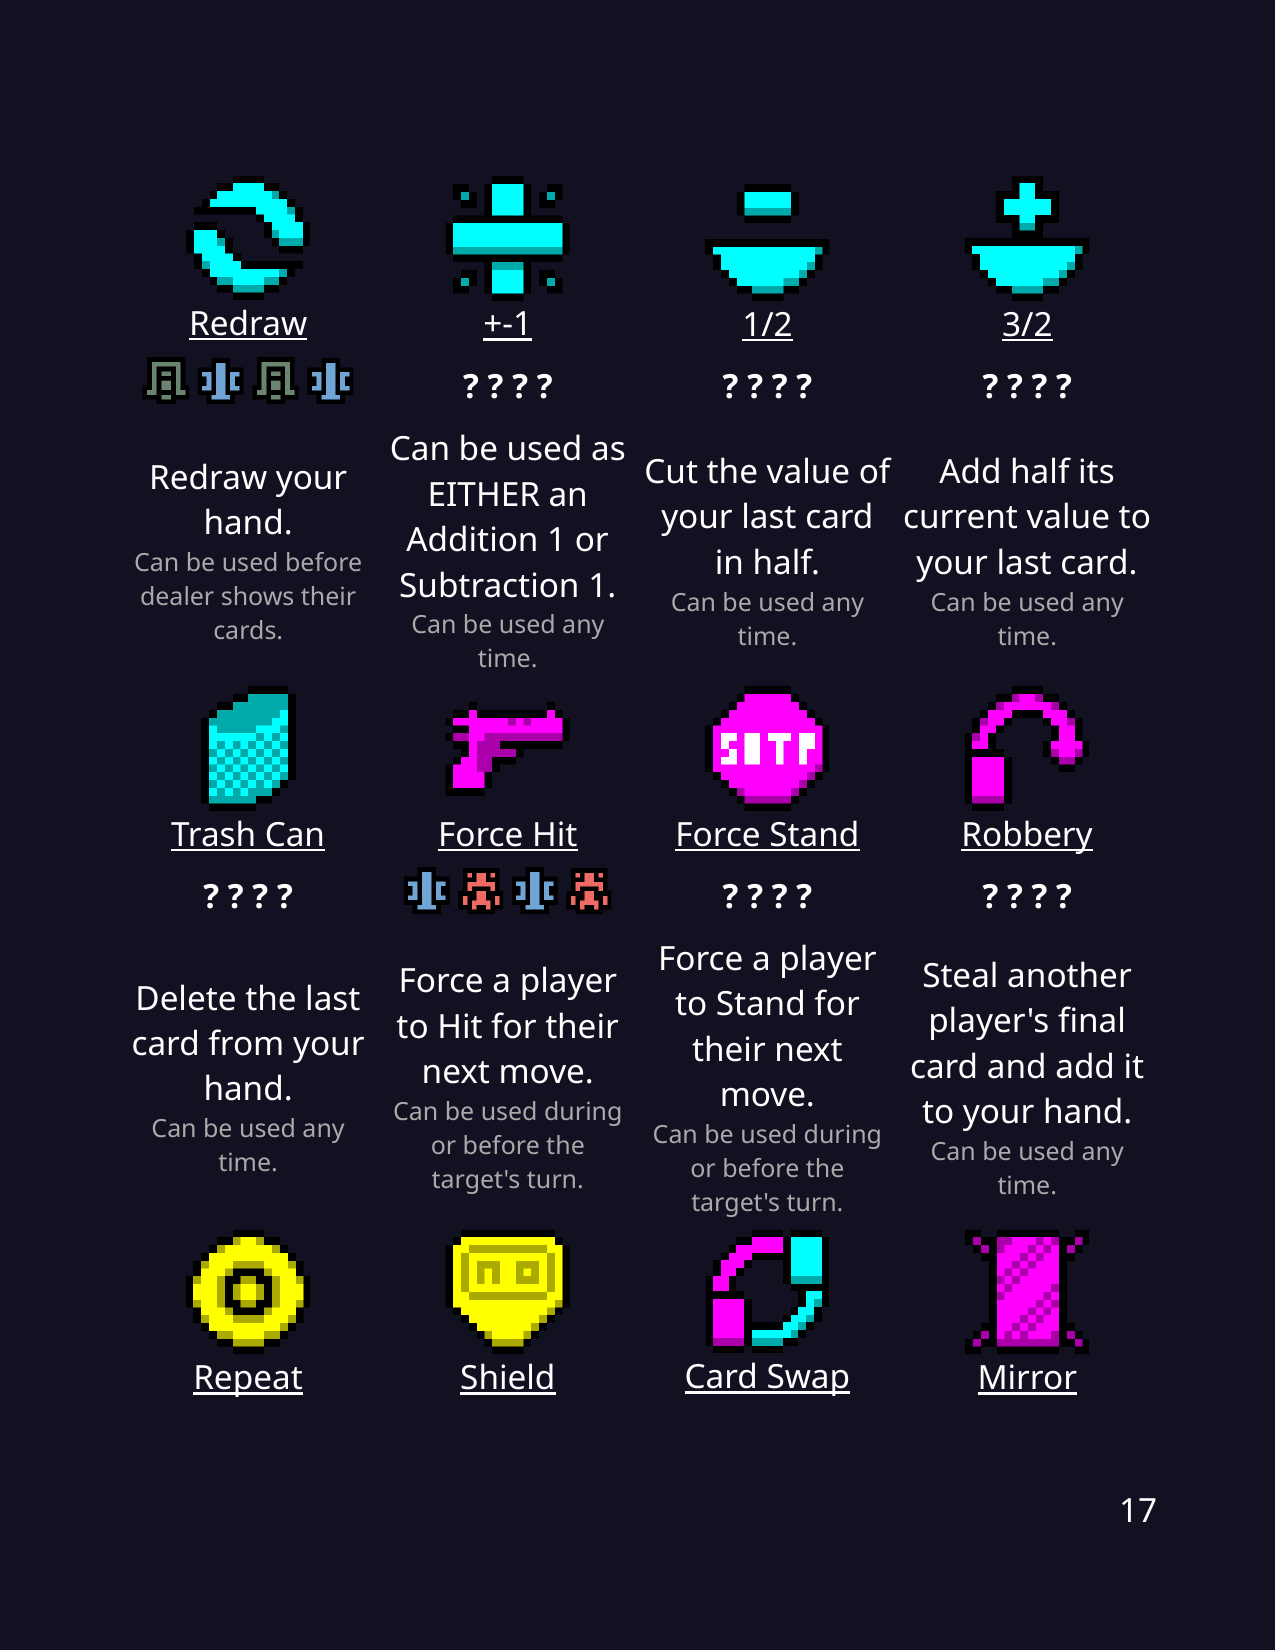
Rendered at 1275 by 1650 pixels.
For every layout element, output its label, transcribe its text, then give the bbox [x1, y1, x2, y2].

table_cell Steal another player's final card and add it to your hand. Can be used any time. [897, 929, 1157, 1224]
table_cell Card Swap [638, 1224, 897, 1405]
table_cell [378, 862, 637, 929]
table_cell Cut the value of your last card in half. Can be used any time. [638, 420, 897, 681]
table_header 1/2 [638, 170, 897, 352]
table_cell Can be used as EITHER an Addition 1 or Subtraction 1. Can be used any time. [378, 420, 637, 681]
picture [566, 868, 612, 914]
picture [142, 357, 190, 404]
picture [458, 868, 504, 914]
table_header Redraw [118, 170, 378, 352]
picture [964, 176, 1090, 301]
table_header 3/2 [897, 170, 1157, 352]
table_cell ? ? ? ? [118, 862, 378, 929]
picture [965, 1230, 1089, 1354]
table_cell Repeat [118, 1224, 378, 1405]
picture [185, 686, 311, 811]
picture [445, 1230, 570, 1354]
picture [197, 358, 244, 404]
picture [403, 867, 450, 914]
table_cell Add half its current value to your last card. Can be used any time. [897, 420, 1157, 681]
picture [705, 176, 830, 301]
table_cell [118, 352, 378, 419]
picture [705, 1230, 829, 1353]
table_cell ? ? ? ? [897, 862, 1157, 929]
picture [445, 686, 570, 811]
picture [186, 176, 310, 300]
table_cell Shield [378, 1224, 637, 1405]
table_cell ? ? ? ? [378, 352, 637, 419]
picture [964, 686, 1089, 811]
table_cell Delete the last card from your hand. Can be used any time. [118, 929, 378, 1224]
table_cell Trash Can [118, 681, 378, 862]
table_cell Force Stand [638, 681, 897, 862]
table_cell ? ? ? ? [638, 352, 897, 419]
table_cell Force Hit [378, 681, 637, 862]
picture [252, 357, 299, 404]
table_cell ? ? ? ? [638, 862, 897, 929]
table_cell Mirror [897, 1224, 1157, 1405]
table_cell Robbery [897, 681, 1157, 862]
picture [307, 358, 354, 404]
picture [445, 176, 570, 301]
picture [511, 867, 558, 914]
table_cell Redraw your hand. Can be used before dealer shows their cards. [118, 420, 378, 681]
table_cell ? ? ? ? [897, 352, 1157, 419]
picture [705, 686, 830, 811]
table_cell Force a player to Hit for their next move. Can be used during or before the target's turn. [378, 929, 637, 1224]
picture [186, 1230, 310, 1354]
table_header +-1 [378, 170, 637, 352]
table_cell Force a player to Stand for their next move. Can be used during or before the target's turn. [638, 929, 897, 1224]
